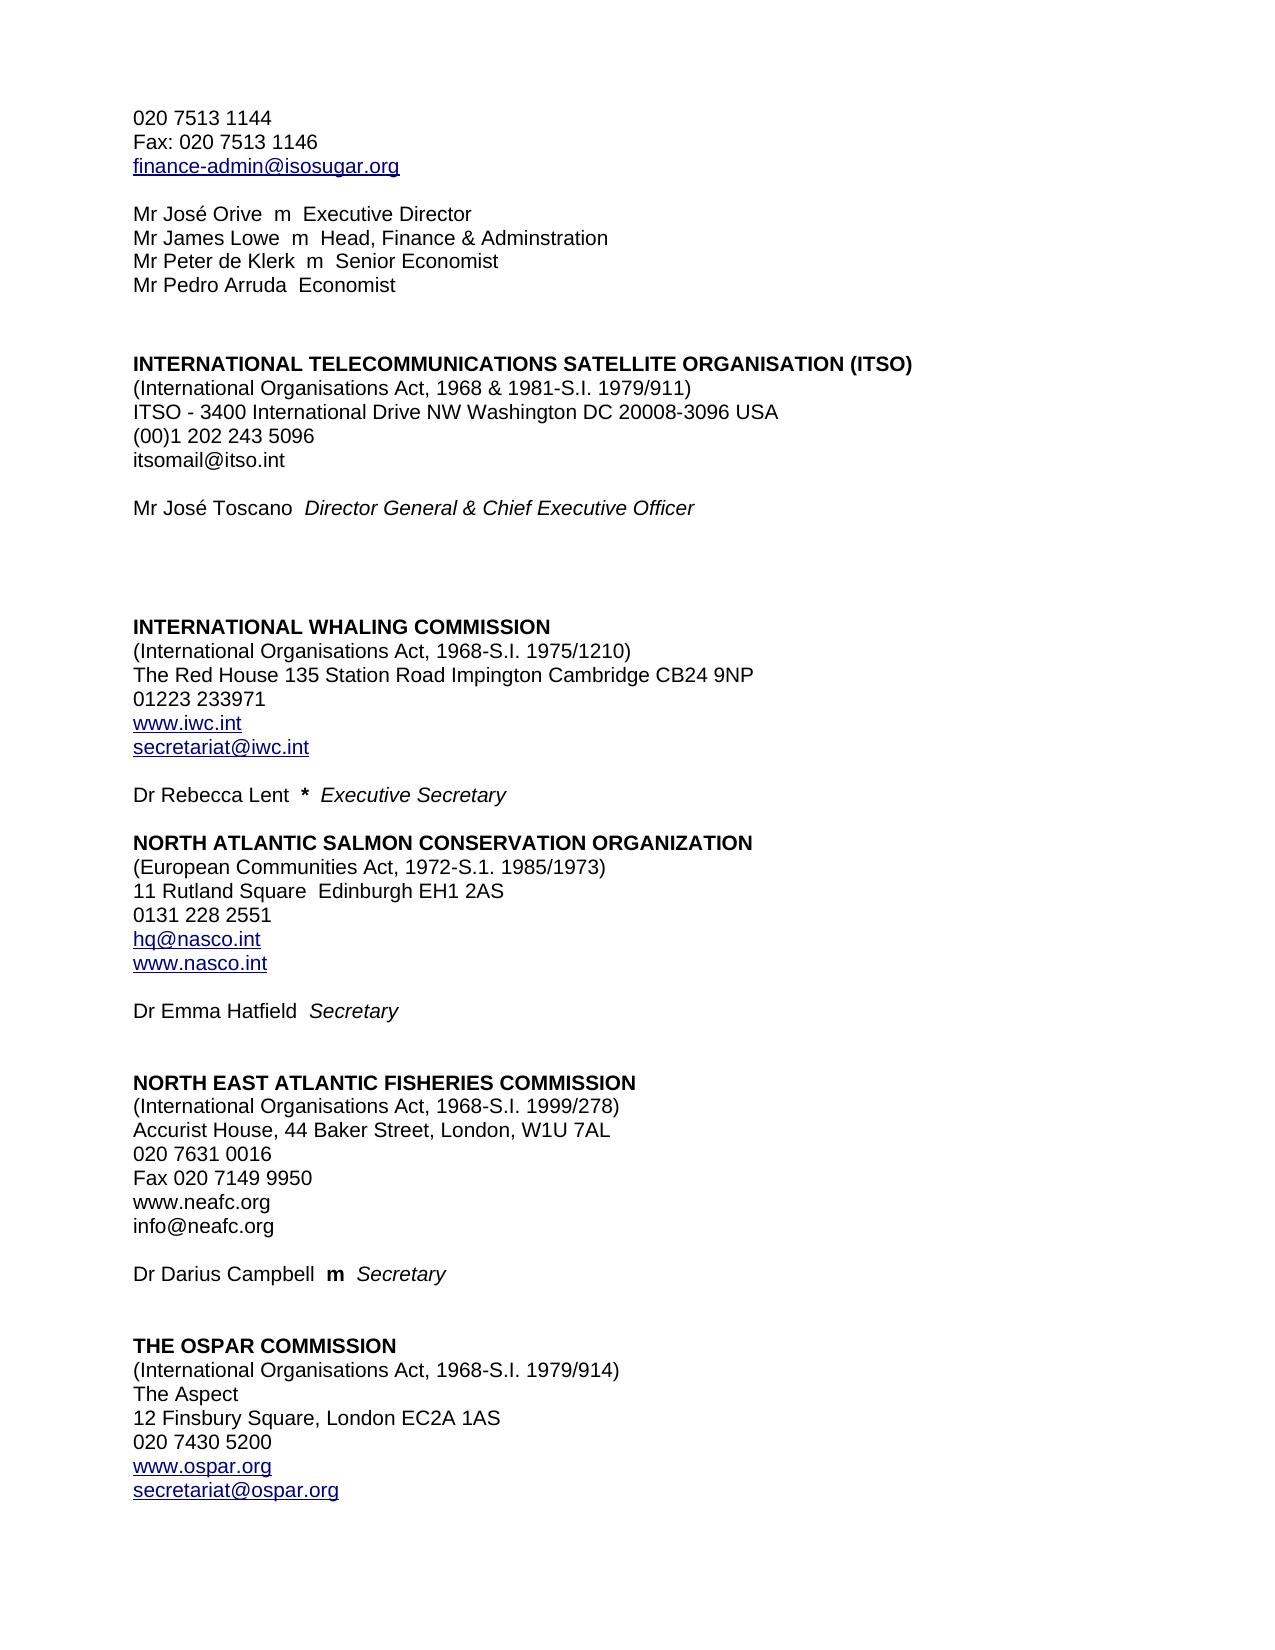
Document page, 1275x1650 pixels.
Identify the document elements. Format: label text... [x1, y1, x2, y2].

text Mr Pedro Arruda Economist [133, 273, 1181, 297]
text (International Organisations Act, 1968-S.I. 1999/278) [133, 1094, 1181, 1118]
text Dr Darius Campbell m Secretary [133, 1262, 1181, 1286]
subtitle THE OSPAR COMMISSION [133, 1334, 1181, 1358]
subtitle NORTH EAST ATLANTIC FISHERIES COMMISSION [133, 1070, 1181, 1094]
text info@neafc.org [133, 1214, 1181, 1238]
text 12 Finsbury Square, London EC2A 1AS [133, 1406, 1181, 1430]
text 020 7631 0016 [133, 1142, 1181, 1166]
text (International Organisations Act, 1968-S.I. 1979/914) [133, 1358, 1181, 1382]
text (International Organisations Act, 1968 & 1981-S.I. 1979/911) [133, 376, 1181, 399]
text Accurist House, 44 Baker Street, London, W1U 7AL [133, 1118, 1181, 1142]
text secretariat@iwc.int [133, 735, 1181, 759]
text ITSO - 3400 International Drive NW Washington DC 20008-3096 USA [133, 399, 1181, 423]
text (International Organisations Act, 1968-S.I. 1975/1210) [133, 639, 1181, 663]
text INTERNATIONAL WHALING COMMISSION [133, 615, 1181, 639]
text 0131 228 2551 [133, 903, 1181, 927]
text 020 7430 5200 [133, 1430, 1181, 1454]
text finance-admin@isosugar.org [133, 153, 1181, 177]
text Mr José Orive m Executive Director [133, 201, 1181, 225]
text www.iwc.int [133, 711, 1181, 735]
text NORTH ATLANTIC SALMON CONSERVATION ORGANIZATION [133, 831, 1181, 855]
text The Aspect [133, 1382, 1181, 1406]
text www.ospar.org [133, 1454, 1181, 1478]
text Dr Emma Hatfield Secretary [133, 998, 1181, 1022]
text Mr José Toscano Director General & Chief Executive Officer [133, 495, 1181, 519]
text (European Communities Act, 1972-S.1. 1985/1973) [133, 855, 1181, 879]
text itsomail@itso.int [133, 447, 1181, 471]
text Fax: 020 7513 1146 [133, 129, 1181, 153]
text www.nasco.int [133, 951, 1181, 974]
text (00)1 202 243 5096 [133, 423, 1181, 447]
text 11 Rutland Square Edinburgh EH1 2AS [133, 879, 1181, 903]
text Mr James Lowe m Head, Finance & Adminstration [133, 225, 1181, 249]
text www.neafc.org [133, 1190, 1181, 1214]
text The Red House 135 Station Road Impington Cambridge CB24 9NP [133, 663, 1181, 687]
text 020 7513 1144 [133, 106, 1181, 129]
text secretariat@ospar.org [133, 1478, 1181, 1502]
text Dr Rebecca Lent * Executive Secretary [133, 783, 1181, 807]
text Fax 020 7149 9950 [133, 1166, 1181, 1190]
text hq@nasco.int [133, 927, 1181, 951]
text Mr Peter de Klerk m Senior Economist [133, 249, 1181, 273]
text 01223 233971 [133, 687, 1181, 711]
text INTERNATIONAL TELECOMMUNICATIONS SATELLITE ORGANISATION (ITSO) [133, 352, 1181, 376]
